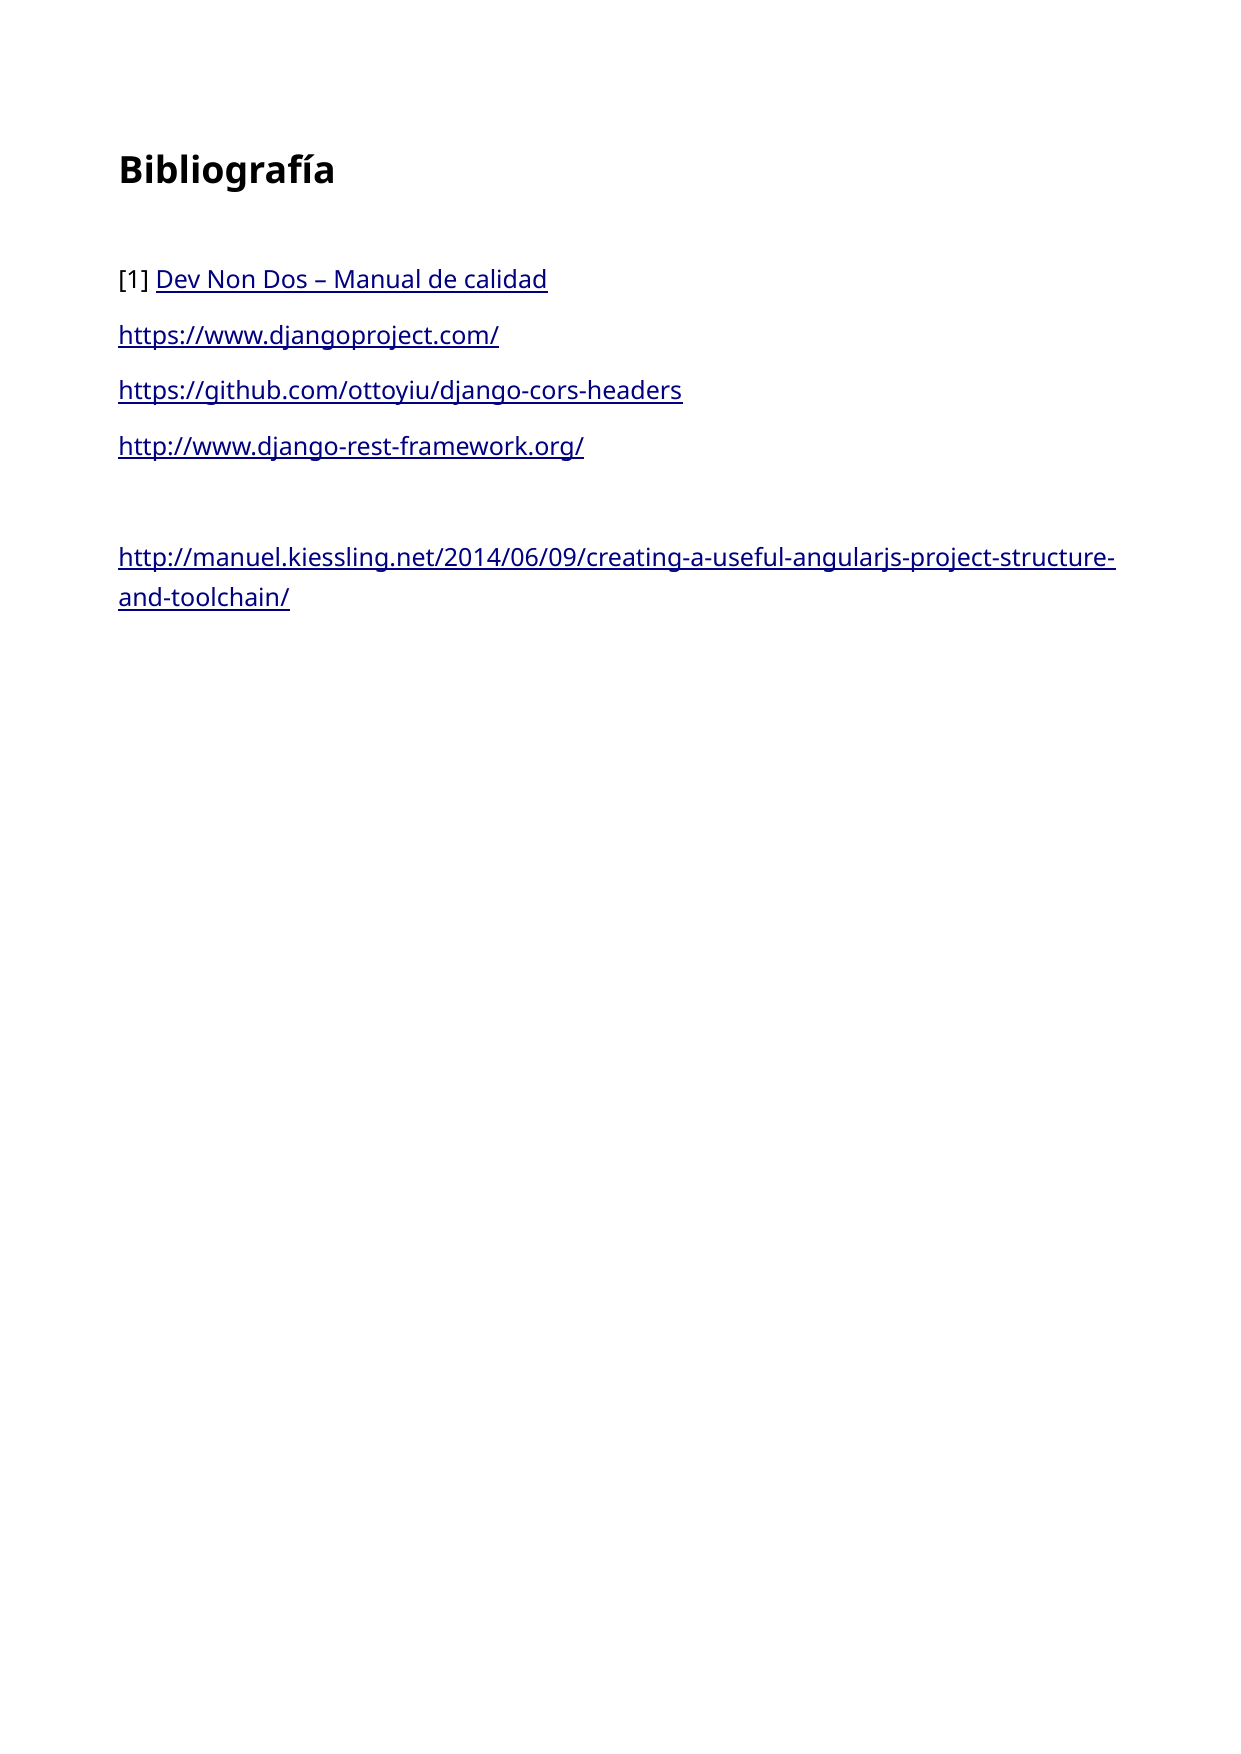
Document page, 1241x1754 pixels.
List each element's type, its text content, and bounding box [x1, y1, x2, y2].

text [1] Dev Non Dos – Manual de calidad [118, 262, 1122, 296]
subtitle Bibliografía [118, 143, 1122, 194]
text https://www.djangoproject.com/ [118, 317, 1122, 352]
text http://www.django-rest-framework.org/ [118, 428, 1122, 462]
text https://github.com/ottoyiu/django-cors-headers [118, 373, 1122, 407]
text http://manuel.kiessling.net/2014/06/09/creating-a-useful-angularjs-project-structure-and-toolchain/ [118, 539, 1122, 614]
